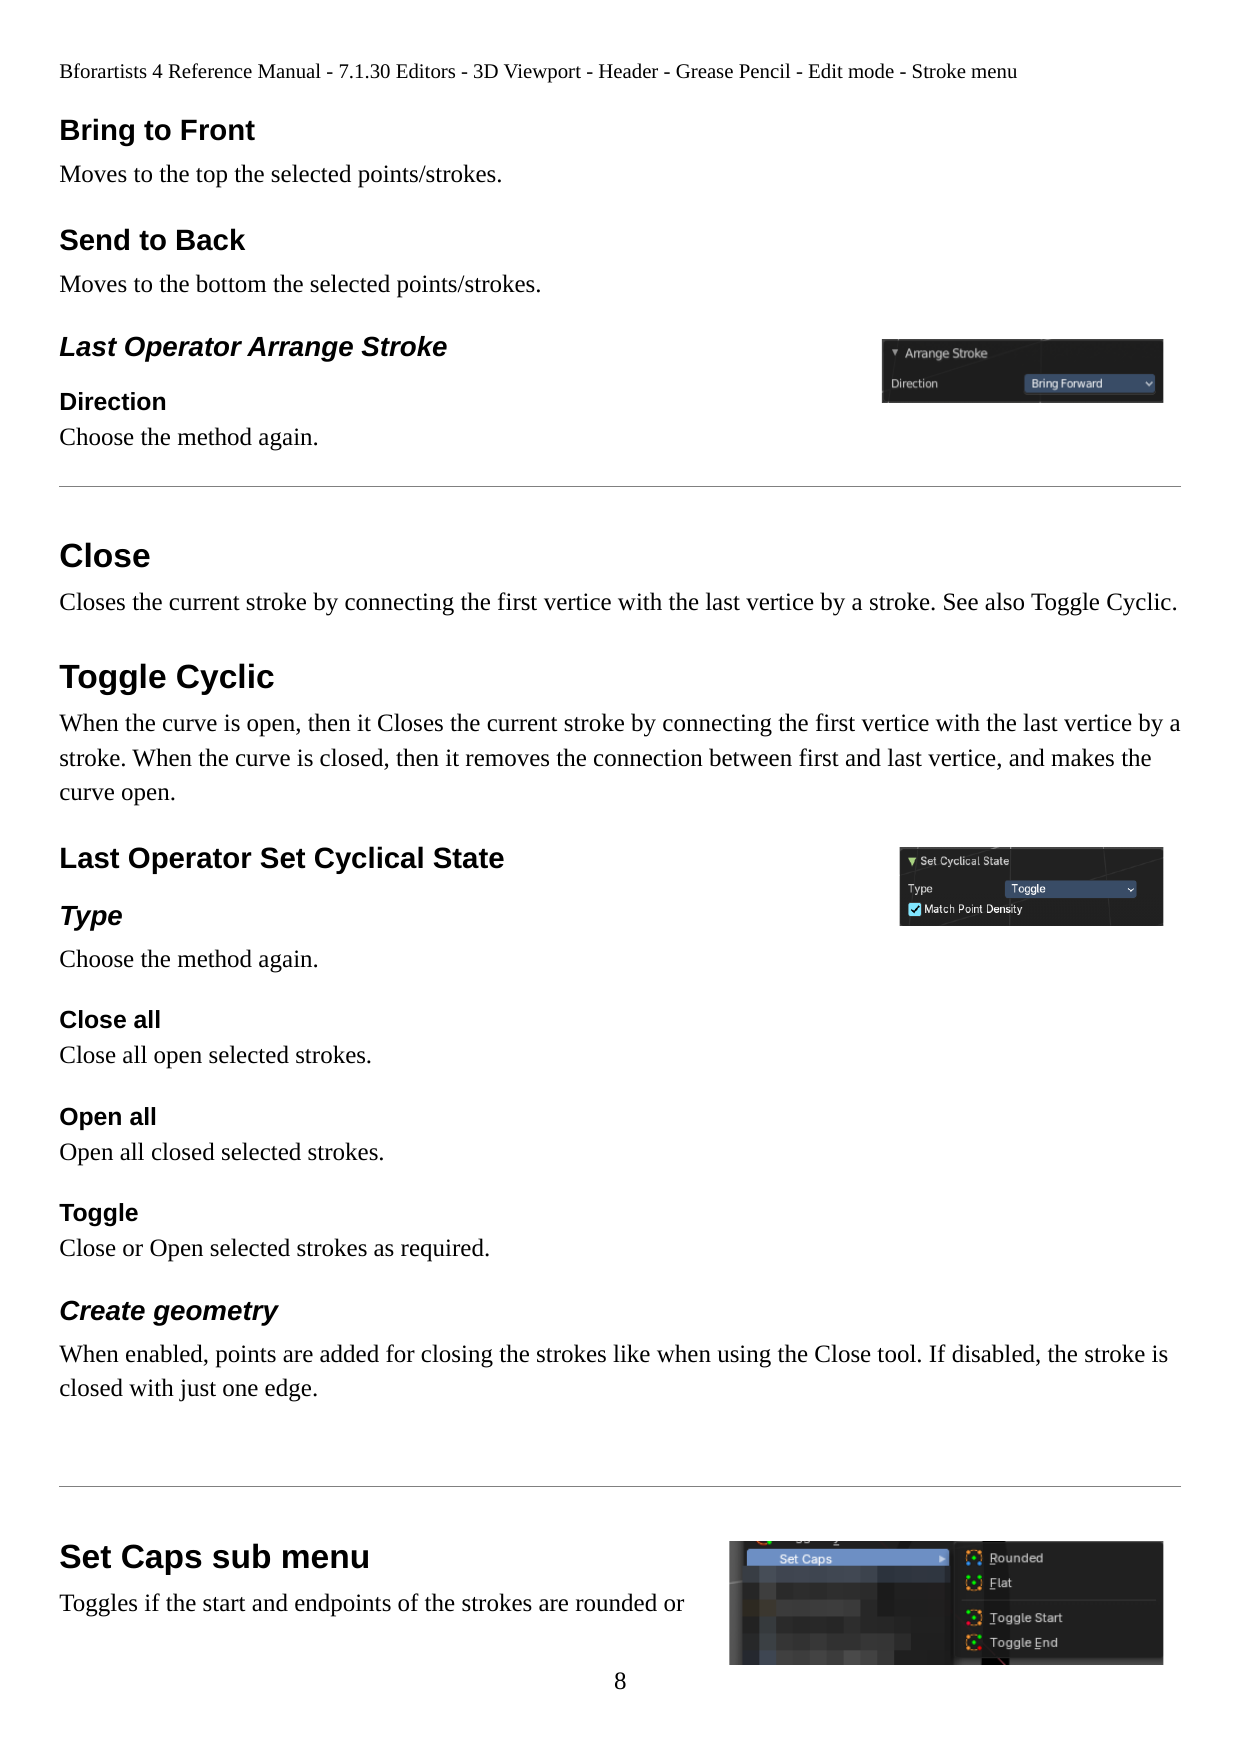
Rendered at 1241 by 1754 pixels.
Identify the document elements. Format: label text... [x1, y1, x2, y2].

text Close all open selected strokes. [59, 1040, 1181, 1069]
text Moves to the bottom the selected points/strokes. [59, 269, 1181, 297]
text Close or Open selected strokes as required. [59, 1233, 1181, 1262]
subtitle Set Caps sub menu [59, 1537, 1181, 1575]
text When the curve is open, then it Closes the current stroke by connecting the first vertice with the last vertice by a stroke. When the curve is closed, then it removes the connection between first and last vertice, and makes the curve open. [59, 708, 1181, 806]
subtitle Type [59, 899, 1181, 931]
subtitle Send to Back [59, 222, 1181, 256]
subtitle Direction [59, 387, 1181, 416]
picture [881, 339, 1164, 403]
picture [899, 847, 1164, 926]
subtitle Bring to Front [59, 113, 1181, 146]
text Open all closed selected strokes. [59, 1137, 1181, 1165]
text When enabled, points are added for closing the strokes like when using the Close tool. If disabled, the stroke is closed with just one edge. [59, 1339, 1181, 1402]
text Moves to the top the selected points/strokes. [59, 159, 1181, 188]
text Closes the current stroke by connecting the first vertice with the last vertice by a stroke. See also Toggle Cyclic. [59, 587, 1181, 616]
subtitle Last Operator Set Cyclical State [59, 841, 1181, 874]
picture [729, 1541, 1164, 1665]
subtitle Create geometry [59, 1294, 1181, 1326]
text Toggles if the start and endpoints of the strokes are rounded or [59, 1588, 729, 1616]
text Choose the method again. [59, 422, 1181, 451]
subtitle Close all [59, 1006, 1181, 1034]
subtitle Close [59, 536, 1181, 575]
subtitle Toggle Cyclic [59, 657, 1181, 696]
subtitle Toggle [59, 1198, 1181, 1227]
subtitle Open all [59, 1102, 1181, 1130]
subtitle Last Operator Arrange Stroke [59, 330, 1181, 362]
text Choose the method again. [59, 944, 1181, 973]
